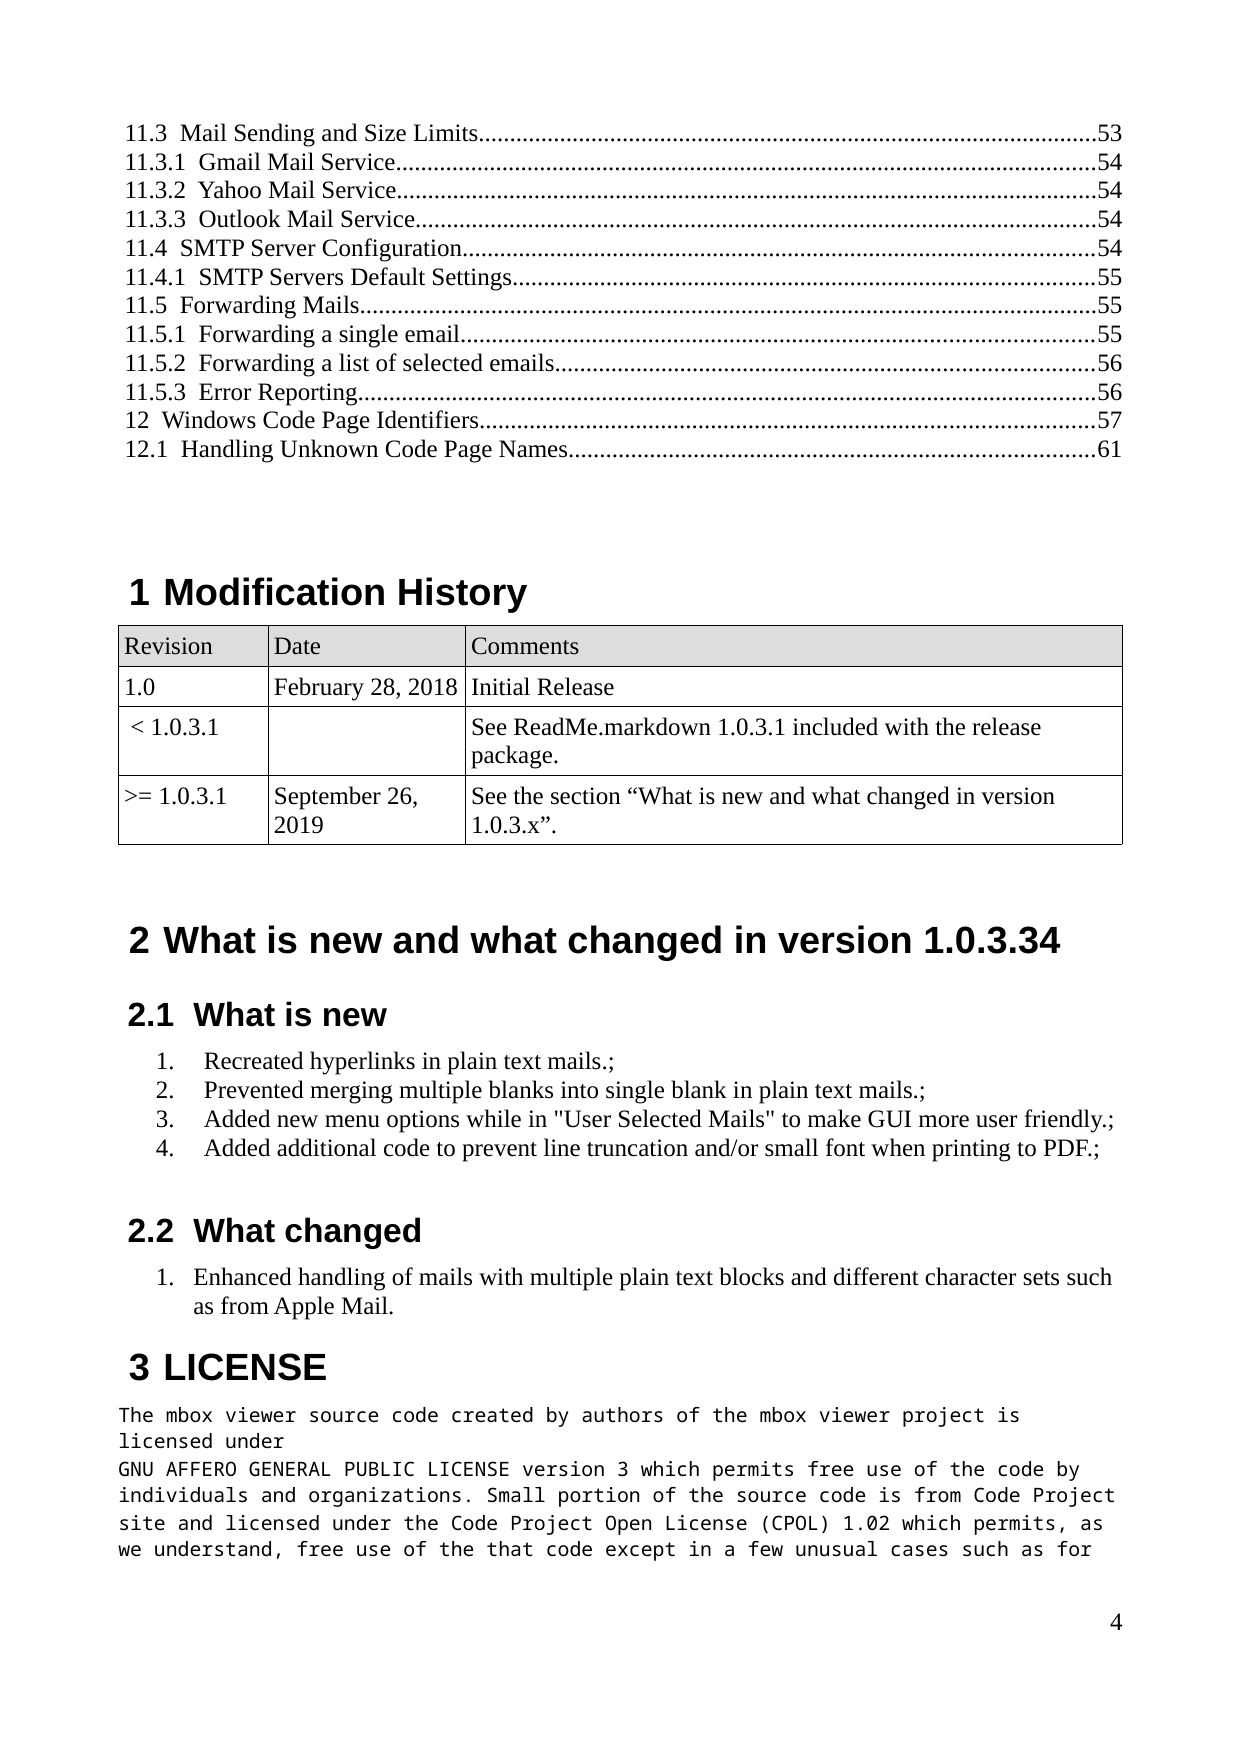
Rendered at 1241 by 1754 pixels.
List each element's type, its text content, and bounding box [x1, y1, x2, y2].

table_header Date [269, 626, 465, 666]
text 11.5.2 Forwarding a list of selected emails 56 [118, 348, 1122, 377]
table_cell September 26, 2019 [269, 776, 465, 844]
text 11.3.2 Yahoo Mail Service 54 [118, 176, 1122, 204]
text GNU AFFERO GENERAL PUBLIC LICENSE version 3 which permits free use of the code by individuals and organizations. Small portion of the source code is from Code Project site and licensed under the Code Project Open License (CPOL) 1.02 which permits, as we understand, free use of the that code except in a few unusual cases such as for [118, 1455, 1122, 1563]
list Enhanced handling of mails with multiple plain text blocks and different character sets such as from Apple Mail. [156, 1262, 1122, 1320]
text 11.4.1 SMTP Servers Default Settings 55 [118, 262, 1122, 291]
text 11.3.3 Outlook Mail Service 54 [118, 204, 1122, 233]
text The mbox viewer source code created by authors of the mbox viewer project is licensed under [118, 1401, 1122, 1455]
subtitle Modification History [118, 569, 1122, 613]
text 11.3 Mail Sending and Size Limits 53 [118, 118, 1122, 147]
subtitle What is new [118, 995, 1122, 1034]
text 11.3.1 Gmail Mail Service 54 [118, 147, 1122, 176]
list Prevented merging multiple blanks into single blank in plain text mails.; [156, 1075, 1122, 1104]
table_cell 1.0 [119, 667, 268, 706]
table_cell See the section “What is new and what changed in version 1.0.3.x”. [466, 776, 1122, 844]
table_cell See ReadMe.markdown 1.0.3.1 included with the release package. [466, 707, 1122, 775]
list Added additional code to prevent line truncation and/or small font when printing to PDF.; [156, 1133, 1122, 1161]
subtitle What changed [118, 1211, 1122, 1250]
text 11.5 Forwarding Mails 55 [118, 291, 1122, 319]
list Recreated hyperlinks in plain text mails.; [156, 1046, 1122, 1075]
text 11.5.3 Error Reporting 56 [118, 377, 1122, 406]
table_cell >= 1.0.3.1 [119, 776, 268, 844]
table_header Revision [119, 626, 268, 666]
text 12.1 Handling Unknown Code Page Names 61 [118, 434, 1122, 463]
text 12 Windows Code Page Identifiers 57 [118, 406, 1122, 434]
table_cell Initial Release [466, 667, 1122, 706]
list Added new menu options while in "User Selected Mails" to make GUI more user friendly.; [156, 1104, 1122, 1133]
table_header Comments [466, 626, 1122, 666]
text 11.5.1 Forwarding a single email 55 [118, 319, 1122, 348]
subtitle What is new and what changed in version 1.0.3.34 [118, 918, 1122, 962]
subtitle LICENSE [118, 1345, 1122, 1388]
table_cell [269, 707, 465, 775]
table_cell < 1.0.3.1 [119, 707, 268, 775]
text 11.4 SMTP Server Configuration 54 [118, 233, 1122, 262]
table_cell February 28, 2018 [269, 667, 465, 706]
